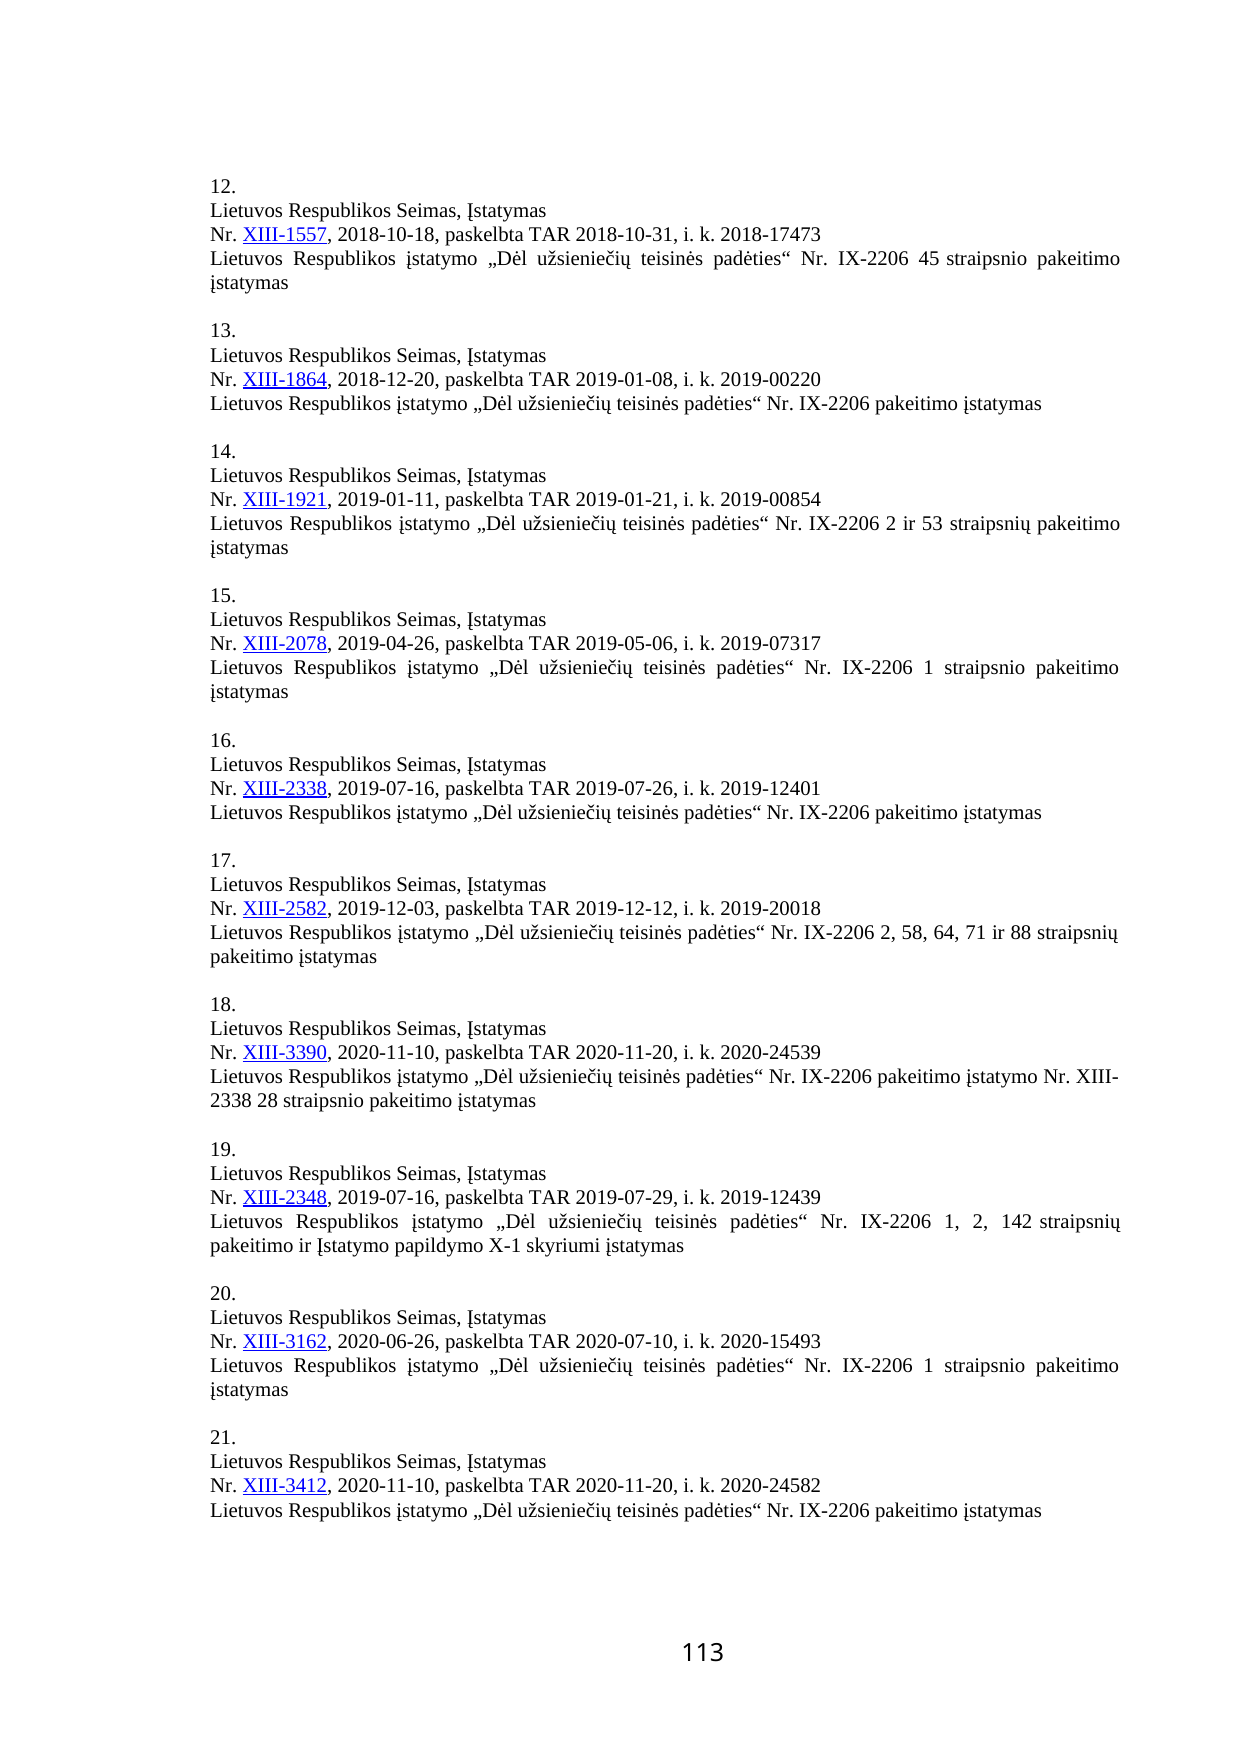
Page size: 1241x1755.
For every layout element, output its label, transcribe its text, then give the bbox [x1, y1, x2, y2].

text Lietuvos Respublikos įstatymo „Dėl užsieniečių teisinės padėties“ Nr. IX-2206 pakeitimo įstatymas [210, 800, 1120, 824]
text Nr. XIII-1921, 2019-01-11, paskelbta TAR 2019-01-21, i. k. 2019-00854 [210, 487, 1120, 511]
text Lietuvos Respublikos Seimas, Įstatymas [210, 1449, 1120, 1473]
text Lietuvos Respublikos Seimas, Įstatymas [210, 342, 1120, 367]
text Lietuvos Respublikos įstatymo „Dėl užsieniečių teisinės padėties“ Nr. IX-2206 pakeitimo įstatymas [210, 391, 1120, 415]
text 21. [210, 1425, 1120, 1449]
text Nr. XIII-2338, 2019-07-16, paskelbta TAR 2019-07-26, i. k. 2019-12401 [210, 776, 1120, 800]
text Lietuvos Respublikos Seimas, Įstatymas [210, 1161, 1120, 1185]
text Lietuvos Respublikos įstatymo „Dėl užsieniečių teisinės padėties“ Nr. IX-2206 2, 58, 64, 71 ir 88 straipsnių pakeitimo įstatymas [210, 920, 1120, 968]
text Lietuvos Respublikos Seimas, Įstatymas [210, 198, 1120, 222]
text Lietuvos Respublikos įstatymo „Dėl užsieniečių teisinės padėties“ Nr. IX-2206 1 straipsnio pakeitimo įstatymas [210, 1353, 1120, 1401]
text Lietuvos Respublikos Seimas, Įstatymas [210, 463, 1120, 487]
text Nr. XIII-2078, 2019-04-26, paskelbta TAR 2019-05-06, i. k. 2019-07317 [210, 631, 1120, 655]
text Lietuvos Respublikos įstatymo „Dėl užsieniečių teisinės padėties“ Nr. IX-2206 pakeitimo įstatymas [210, 1497, 1120, 1522]
text Nr. XIII-3412, 2020-11-10, paskelbta TAR 2020-11-20, i. k. 2020-24582 [210, 1473, 1120, 1497]
text 15. [210, 583, 1120, 607]
text Nr. XIII-3162, 2020-06-26, paskelbta TAR 2020-07-10, i. k. 2020-15493 [210, 1329, 1120, 1353]
text Lietuvos Respublikos Seimas, Įstatymas [210, 607, 1120, 631]
text Lietuvos Respublikos Seimas, Įstatymas [210, 752, 1120, 776]
text 12. [210, 174, 1120, 198]
text Lietuvos Respublikos Seimas, Įstatymas [210, 872, 1120, 896]
text Lietuvos Respublikos įstatymo „Dėl užsieniečių teisinės padėties“ Nr. IX-2206 2 ir 53 straipsnių pakeitimo įstatymas [210, 511, 1120, 559]
text Lietuvos Respublikos įstatymo „Dėl užsieniečių teisinės padėties“ Nr. IX-2206 1, 2, 142 straipsnių pakeitimo ir Įstatymo papildymo X-1 skyriumi įstatymas [210, 1209, 1120, 1257]
text 14. [210, 439, 1120, 463]
text Lietuvos Respublikos Seimas, Įstatymas [210, 1305, 1120, 1329]
text Lietuvos Respublikos įstatymo „Dėl užsieniečių teisinės padėties“ Nr. IX-2206 45 straipsnio pakeitimo įstatymas [210, 246, 1120, 294]
text Nr. XIII-1557, 2018-10-18, paskelbta TAR 2018-10-31, i. k. 2018-17473 [210, 222, 1120, 246]
text 19. [210, 1137, 1120, 1161]
text 18. [210, 992, 1120, 1016]
text 16. [210, 727, 1120, 752]
text Lietuvos Respublikos Seimas, Įstatymas [210, 1016, 1120, 1040]
text 13. [210, 318, 1120, 342]
text Nr. XIII-3390, 2020-11-10, paskelbta TAR 2020-11-20, i. k. 2020-24539 [210, 1040, 1120, 1064]
text 20. [210, 1281, 1120, 1305]
text Lietuvos Respublikos įstatymo „Dėl užsieniečių teisinės padėties“ Nr. IX-2206 1 straipsnio pakeitimo įstatymas [210, 655, 1120, 703]
text Nr. XIII-2582, 2019-12-03, paskelbta TAR 2019-12-12, i. k. 2019-20018 [210, 896, 1120, 920]
text Nr. XIII-2348, 2019-07-16, paskelbta TAR 2019-07-29, i. k. 2019-12439 [210, 1185, 1120, 1209]
text 17. [210, 848, 1120, 872]
text Nr. XIII-1864, 2018-12-20, paskelbta TAR 2019-01-08, i. k. 2019-00220 [210, 367, 1120, 391]
text Lietuvos Respublikos įstatymo „Dėl užsieniečių teisinės padėties“ Nr. IX-2206 pakeitimo įstatymo Nr. XIII-2338 28 straipsnio pakeitimo įstatymas [210, 1064, 1120, 1112]
